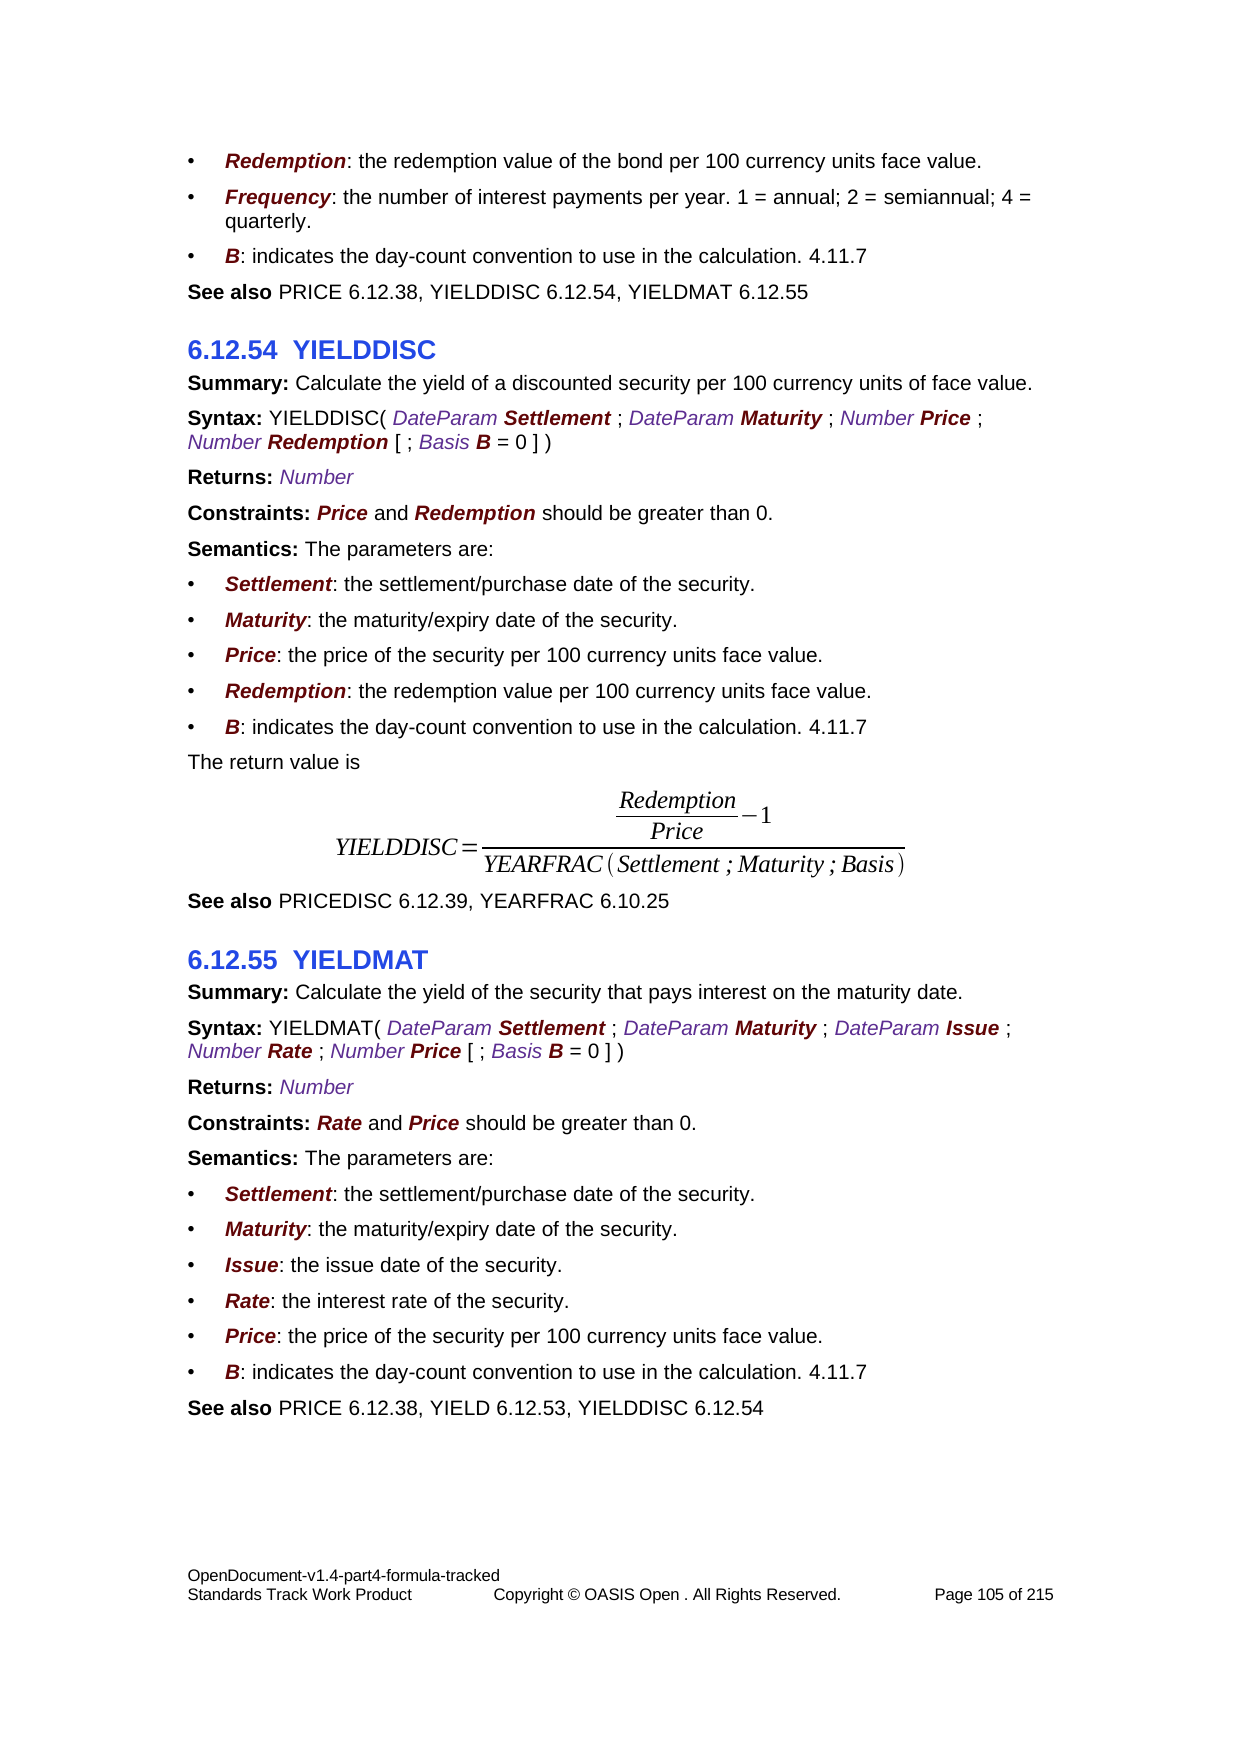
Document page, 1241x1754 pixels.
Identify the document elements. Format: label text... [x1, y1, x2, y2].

list Redemption: the redemption value of the bond per 100 currency units face value. [187, 150, 1053, 173]
list B: indicates the day-count convention to use in the calculation. 4.11.7 [187, 1360, 1053, 1384]
text Constraints: Price and Redemption should be greater than 0. [187, 501, 1053, 525]
subtitle YIELDMAT [187, 944, 1053, 974]
list Settlement: the settlement/purchase date of the security. [187, 1182, 1053, 1206]
list Rate: the interest rate of the security. [187, 1289, 1053, 1313]
text The return value is [187, 751, 1053, 774]
text Constraints: Rate and Price should be greater than 0. [187, 1111, 1053, 1134]
list Price: the price of the security per 100 currency units face value. [187, 644, 1053, 667]
subtitle YIELDDISC [187, 335, 1053, 365]
list Issue: the issue date of the security. [187, 1253, 1053, 1277]
list Maturity: the maturity/expiry date of the security. [187, 1218, 1053, 1241]
list Settlement: the settlement/purchase date of the security. [187, 573, 1053, 596]
list B: indicates the day-count convention to use in the calculation. 4.11.7 [187, 715, 1053, 739]
text Semantics: The parameters are: [187, 537, 1053, 561]
text Summary: Calculate the yield of a discounted security per 100 currency units of face value. [187, 371, 1053, 394]
list Maturity: the maturity/expiry date of the security. [187, 608, 1053, 632]
text Summary: Calculate the yield of the security that pays interest on the maturity date. [187, 981, 1053, 1004]
list Redemption: the redemption value per 100 currency units face value. [187, 679, 1053, 703]
text Returns: Number [187, 1075, 1053, 1099]
text Semantics: The parameters are: [187, 1147, 1053, 1170]
text See also PRICE 6.12.38, YIELDDISC 6.12.54, YIELDMAT 6.12.55 [187, 280, 1053, 304]
text Syntax: YIELDDISC( DateParam Settlement ; DateParam Maturity ; Number Price ; Number Redemption [ ; Basis B = 0 ] ) [187, 407, 1053, 454]
text See also PRICE 6.12.38, YIELD 6.12.53, YIELDDISC 6.12.54 [187, 1396, 1053, 1419]
text Syntax: YIELDMAT( DateParam Settlement ; DateParam Maturity ; DateParam Issue ; Number Rate ; Number Price [ ; Basis B = 0 ] ) [187, 1016, 1053, 1063]
list Price: the price of the security per 100 currency units face value. [187, 1325, 1053, 1348]
list Frequency: the number of interest payments per year. 1 = annual; 2 = semiannual; 4 = quarterly. [187, 186, 1053, 233]
text Returns: Number [187, 466, 1053, 489]
list B: indicates the day-count convention to use in the calculation. 4.11.7 [187, 245, 1053, 268]
text See also PRICEDISC 6.12.39, YEARFRAC 6.10.25 [187, 890, 1053, 913]
